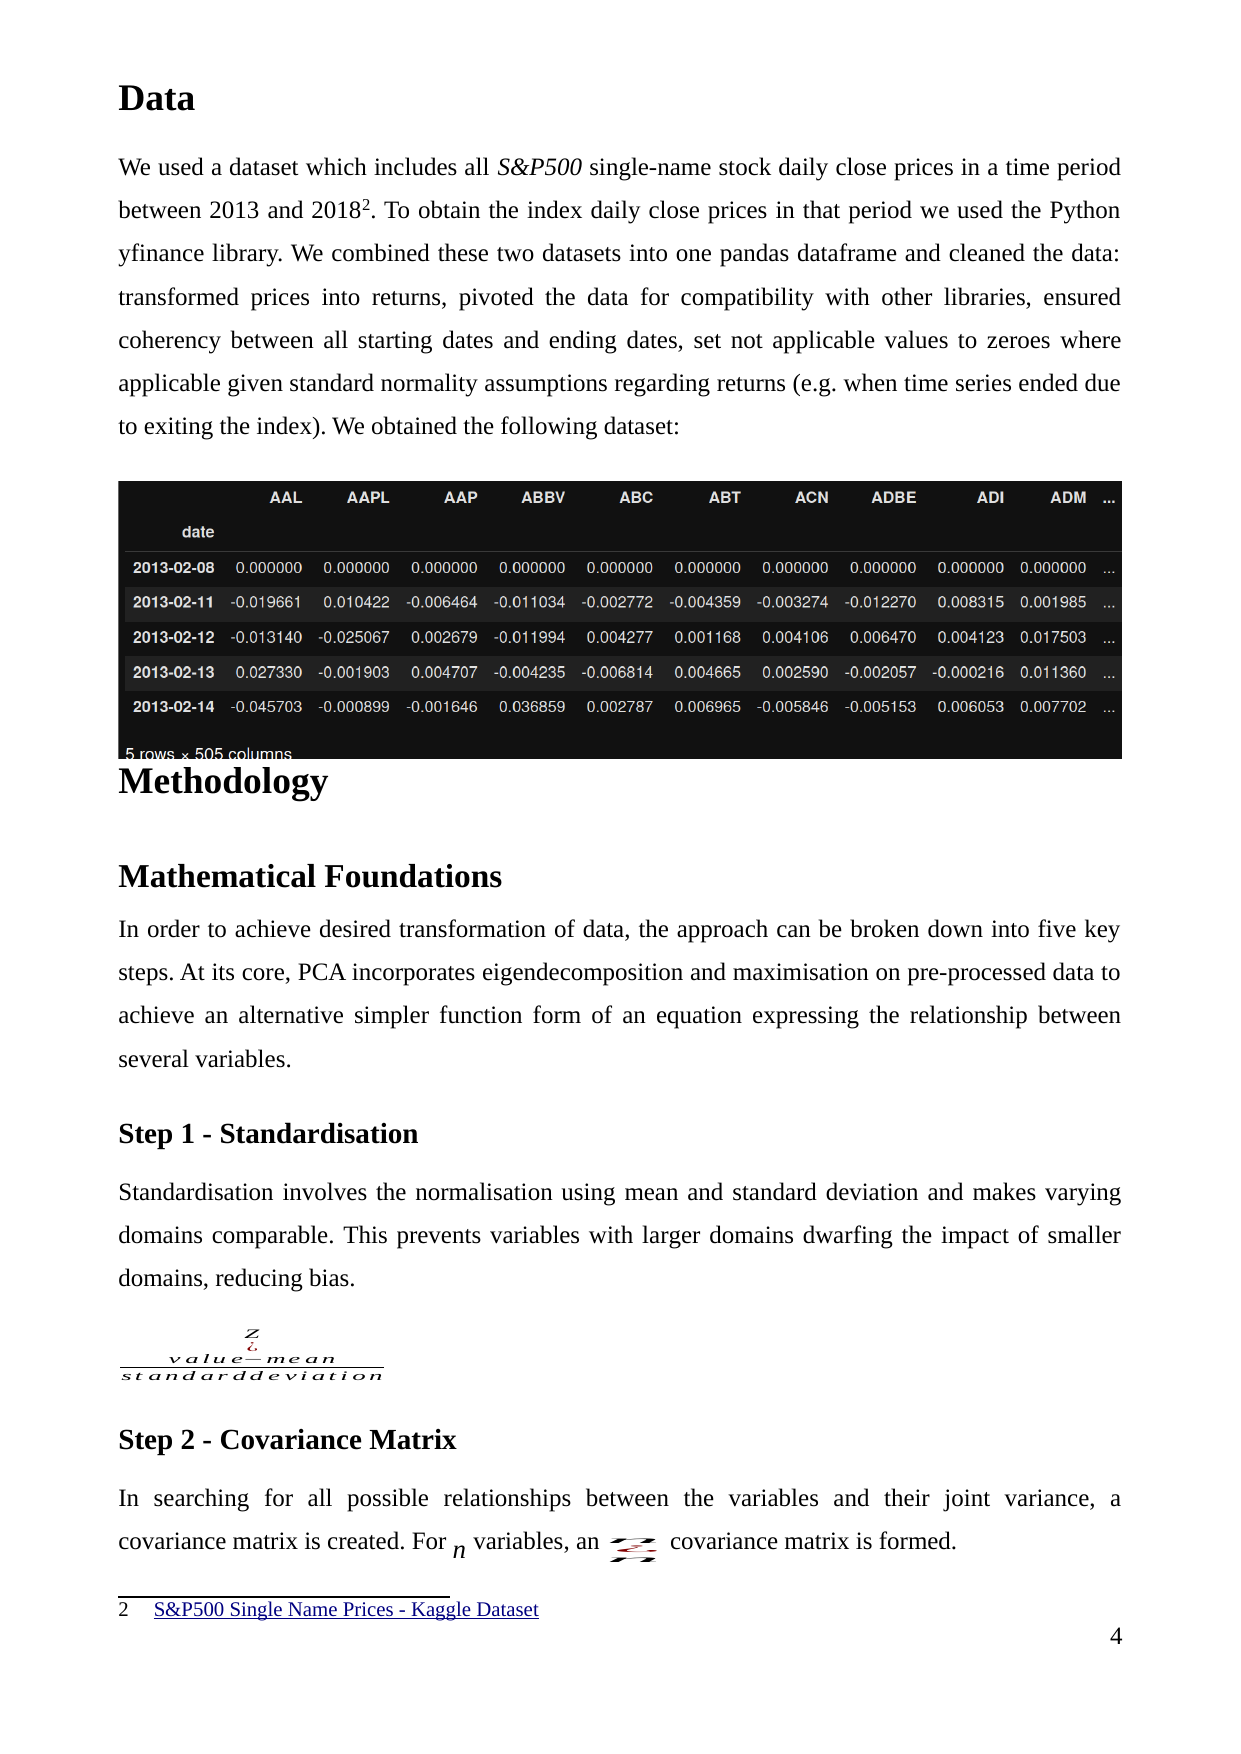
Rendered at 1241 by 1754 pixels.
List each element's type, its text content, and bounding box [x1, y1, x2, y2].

subtitle Mathematical Foundations [118, 857, 1122, 895]
text We used a dataset which includes all S&P500 single-name stock daily close prices in a time period between 2013 and 2018. To obtain the index daily close prices in that period we used the Python yfinance library. We combined these two datasets into one pandas dataframe and cleaned the data: transformed prices into returns, pivoted the data for compatibility with other libraries, ensured coherency between all starting dates and ending dates, set not applicable values to zeroes where applicable given standard normality assumptions regarding returns (e.g. when time series ended due to exiting the index). We obtained the following dataset: [118, 152, 1122, 440]
subtitle Step 2 - Covariance Matrix [118, 1422, 1122, 1456]
text Standardisation involves the normalisation using mean and standard deviation and makes varying domains comparable. This prevents variables with larger domains dwarfing the impact of smaller domains, reducing bias. [118, 1177, 1122, 1292]
text In order to achieve desired transformation of data, the approach can be broken down into five key steps. At its core, PCA incorporates eigendecomposition and maximisation on pre-processed data to achieve an alternative simpler function form of an equation expressing the relationship between several variables. [118, 914, 1122, 1072]
subtitle Methodology [118, 759, 1122, 802]
subtitle Step 1 - Standardisation [118, 1116, 1122, 1149]
text S&P500 Single Name Prices - Kaggle Dataset [118, 1597, 1122, 1621]
subtitle Data [118, 75, 1122, 118]
text In searching for all possible relationships between the variables and their joint variance, a covariance matrix is created. For variables, an covariance matrix is formed. [118, 1483, 1122, 1564]
